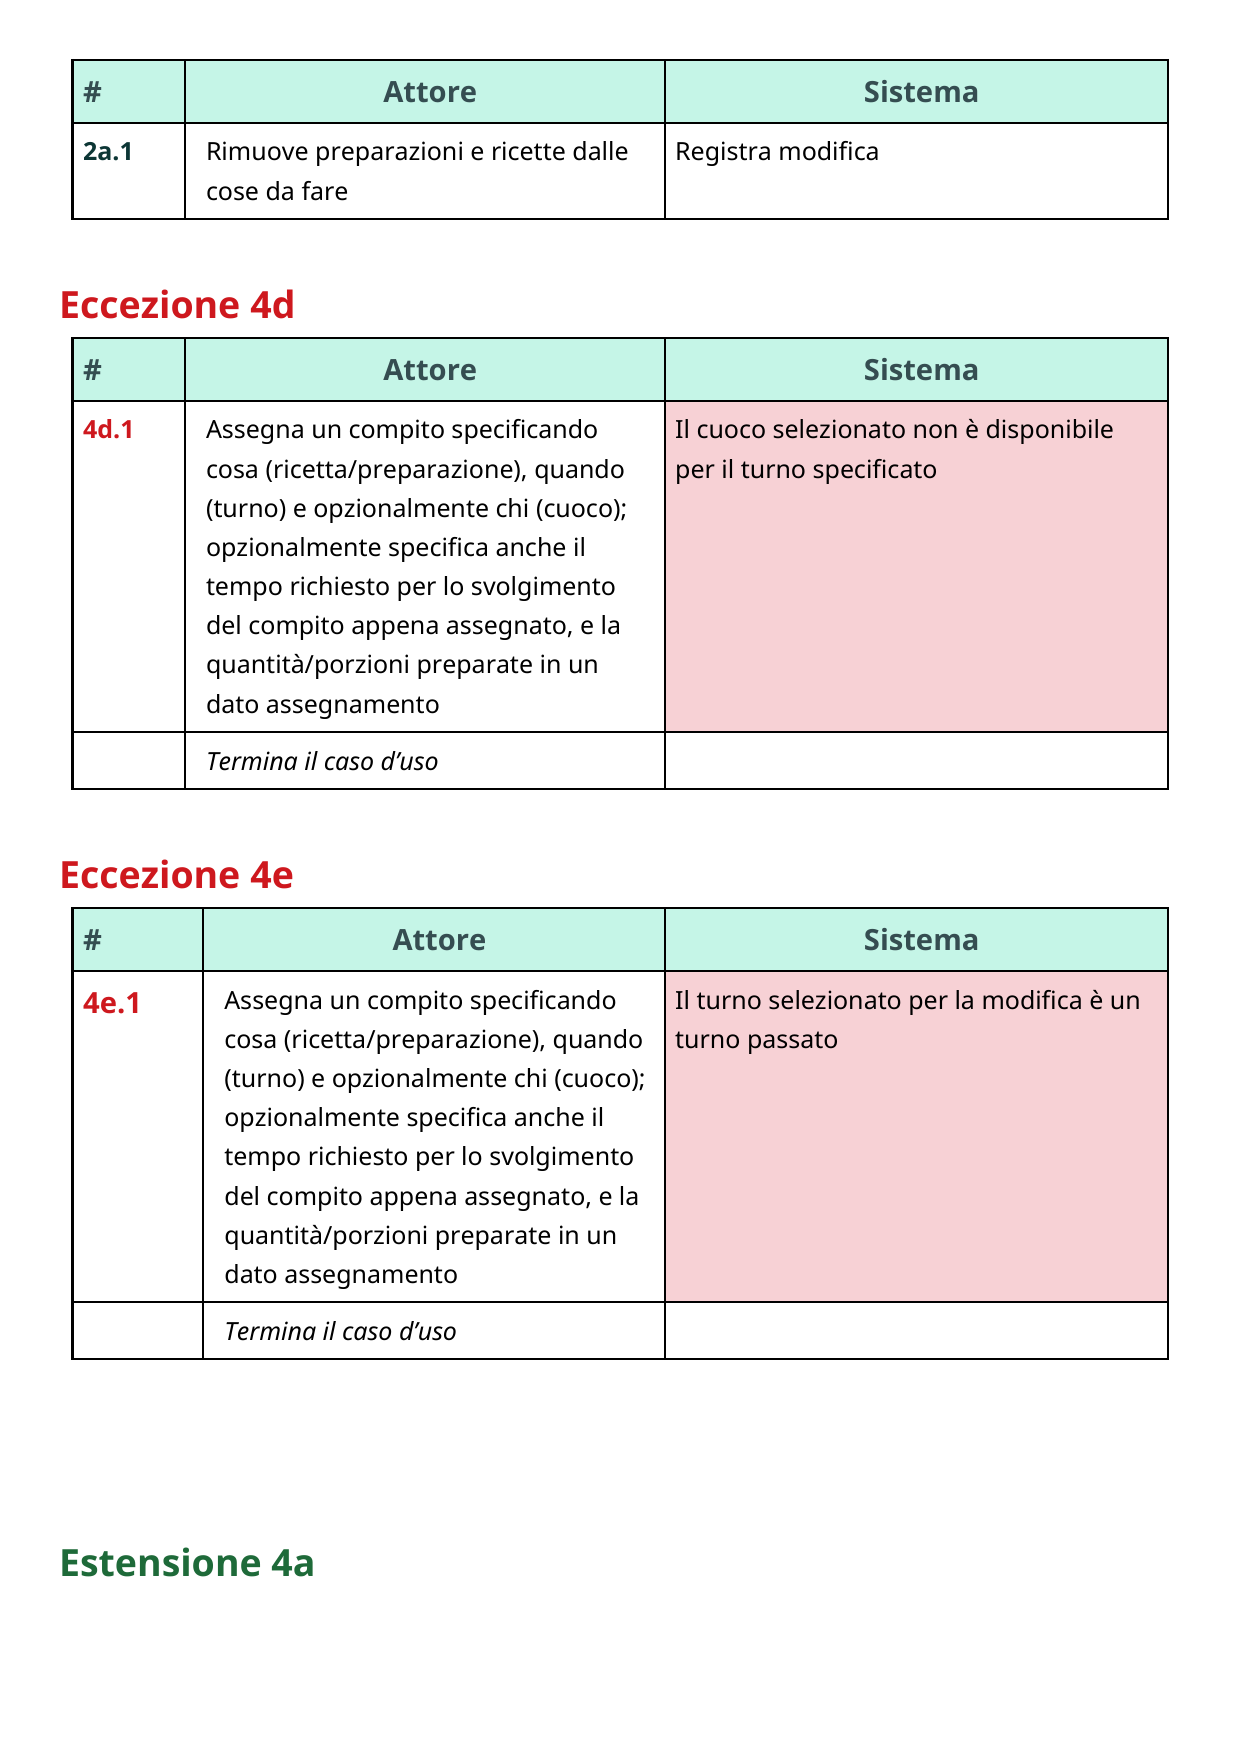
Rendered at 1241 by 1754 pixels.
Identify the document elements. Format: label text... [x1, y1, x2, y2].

table_header Sistema [666, 909, 1167, 970]
table_cell Rimuove preparazioni e ricette dalle cose da fare [186, 124, 664, 218]
table_header # [74, 909, 202, 970]
table_cell [74, 1303, 202, 1358]
table_cell Termina il caso d’uso [186, 733, 664, 788]
text Eccezione 4e [59, 848, 1181, 899]
table_header Sistema [666, 61, 1167, 122]
table_cell [666, 1303, 1167, 1358]
table_cell Termina il caso d’uso [204, 1303, 664, 1358]
table_cell Registra modifica [666, 124, 1167, 218]
table_header Attore [204, 909, 664, 970]
table_cell Assegna un compito specificando cosa (ricetta/preparazione), quando (turno) e opzionalmente chi (cuoco); opzionalmente specifica anche il tempo richiesto per lo svolgimento del compito appena assegnato, e la quantità/porzioni preparate in un dato assegnamento [186, 402, 664, 731]
table_cell 2a.1 [74, 124, 184, 218]
text Eccezione 4d [59, 278, 1181, 329]
table_cell 4e.1 [74, 972, 202, 1301]
table_cell [666, 733, 1167, 788]
table_header # [74, 339, 184, 400]
table_cell 4d.1 [74, 402, 184, 731]
table_cell Il cuoco selezionato non è disponibile per il turno specificato [666, 402, 1167, 731]
table_header Sistema [666, 339, 1167, 400]
table_cell Assegna un compito specificando cosa (ricetta/preparazione), quando (turno) e opzionalmente chi (cuoco); opzionalmente specifica anche il tempo richiesto per lo svolgimento del compito appena assegnato, e la quantità/porzioni preparate in un dato assegnamento [204, 972, 664, 1301]
table_header Attore [186, 61, 664, 122]
text Estensione 4a [59, 1536, 1181, 1587]
table_cell [74, 733, 184, 788]
table_header # [74, 61, 184, 122]
table_cell Il turno selezionato per la modifica è un turno passato [666, 972, 1167, 1301]
table_header Attore [186, 339, 664, 400]
